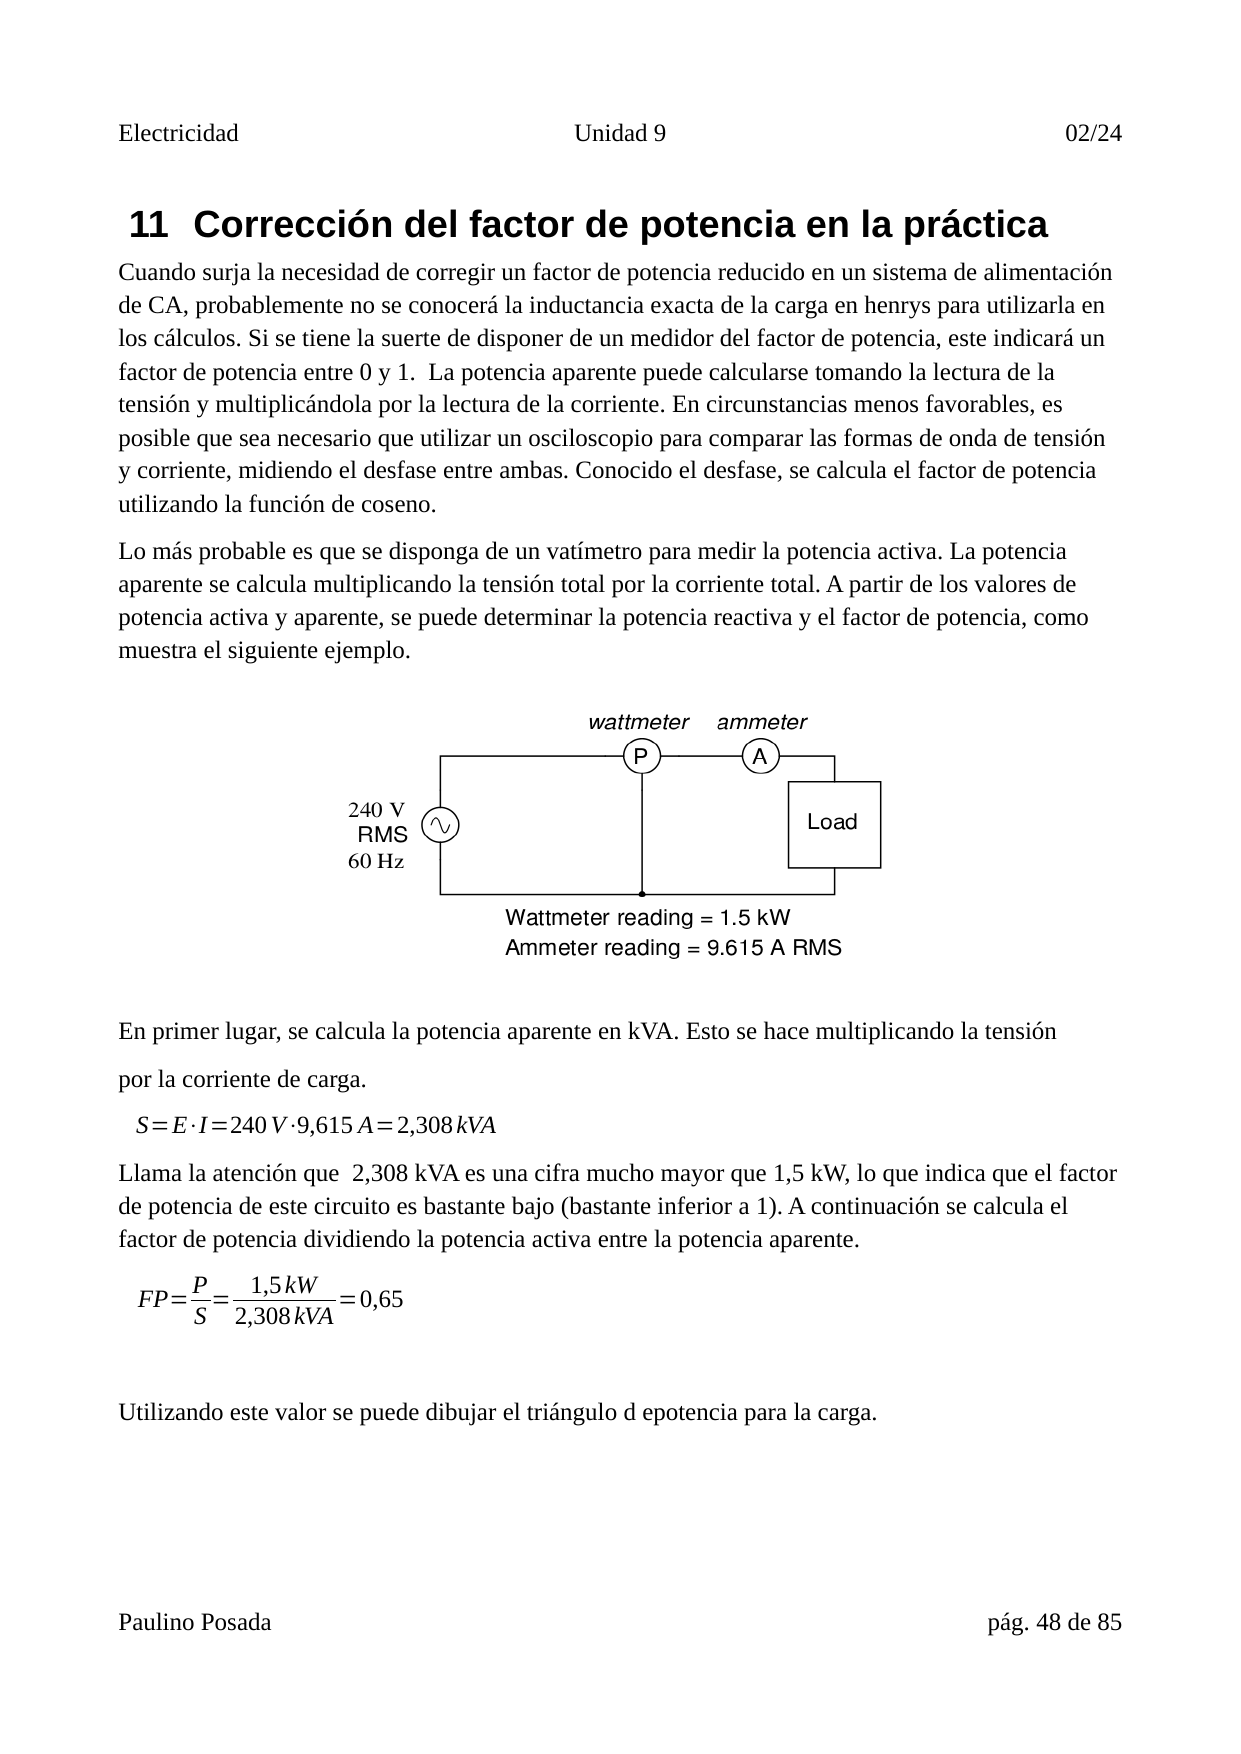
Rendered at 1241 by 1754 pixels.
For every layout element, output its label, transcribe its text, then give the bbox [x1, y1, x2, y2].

subtitle Corrección del factor de potencia en la práctica [118, 201, 1122, 245]
text Utilizando este valor se puede dibujar el triángulo d epotencia para la carga. [118, 1397, 1122, 1426]
text Llama la atención que 2,308 kVA es una cifra mucho mayor que 1,5 kW, lo que indica que el factor de potencia de este circuito es bastante bajo (bastante inferior a 1). A continuación se calcula el factor de potencia dividiendo la potencia activa entre la potencia aparente. [118, 1158, 1122, 1253]
text Lo más probable es que se disponga de un vatímetro para medir la potencia activa. La potencia aparente se calcula multiplicando la tensión total por la corriente total. A partir de los valores de potencia activa y aparente, se puede determinar la potencia reactiva y el factor de potencia, como muestra el siguiente ejemplo. [118, 536, 1122, 664]
text por la corriente de carga. [118, 1064, 1122, 1092]
text Cuando surja la necesidad de corregir un factor de potencia reducido en un sistema de alimentación de CA, probablemente no se conocerá la inductancia exacta de la carga en henrys para utilizarla en los cálculos. Si se tiene la suerte de disponer de un medidor del factor de potencia, este indicará un factor de potencia entre 0 y 1. La potencia aparente puede calcularse tomando la lectura de la tensión y multiplicándola por la lectura de la corriente. En circunstancias menos favorables, es posible que sea necesario que utilizar un osciloscopio para comparar las formas de onda de tensión y corriente, midiendo el desfase entre ambas. Conocido el desfase, se calcula el factor de potencia utilizando la función de coseno. [118, 257, 1122, 517]
text En primer lugar, se calcula la potencia aparente en kVA. Esto se hace multiplicando la tensión [118, 1016, 1122, 1045]
picture [323, 682, 917, 973]
